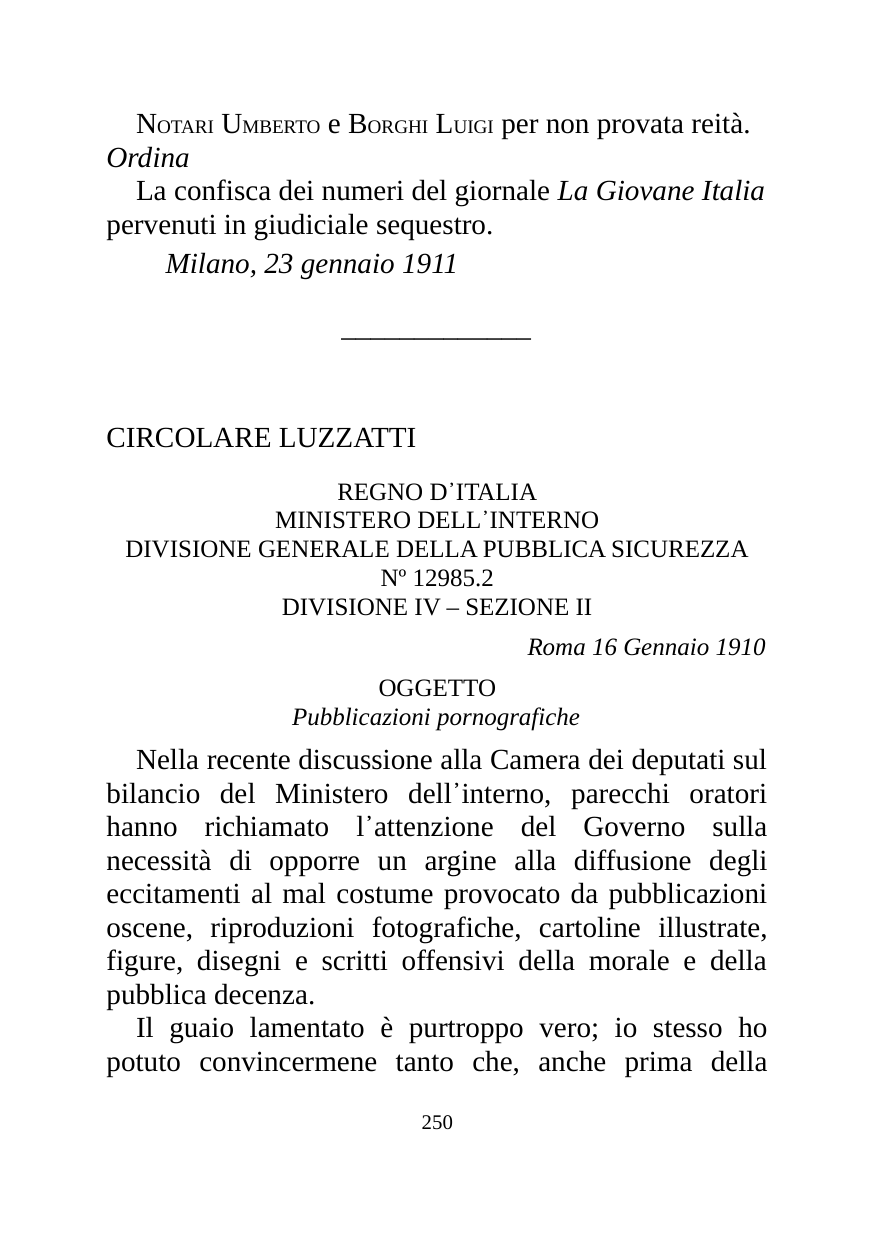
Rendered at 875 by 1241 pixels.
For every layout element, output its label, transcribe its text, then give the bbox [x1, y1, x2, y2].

text REGNO D᾽ITALIA [106, 477, 768, 506]
text Nella recente discussione alla Camera dei deputati sul bilancio del Ministero dell᾽interno, parecchi oratori hanno richiamato l᾽attenzione del Governo sulla necessità di opporre un argine alla diffusione degli eccitamenti al mal costume provocato da pubblicazioni oscene, riproduzioni fotografiche, cartoline illustrate, figure, disegni e scritti offensivi della morale e della pubblica decenza. [106, 742, 768, 1011]
text _____________ [106, 309, 768, 343]
text Notari Umberto e Borghi Luigi per non provata reità. [106, 106, 768, 140]
text CIRCOLARE LUZZATTI [106, 420, 768, 453]
text Milano, 23 gennaio 1911 [165, 246, 768, 280]
text Il guaio lamentato è purtroppo vero; io stesso ho potuto convincermene tanto che, anche prima della [106, 1011, 768, 1078]
text Ordina [106, 140, 768, 173]
text MINISTERO DELL᾽INTERNO [106, 506, 768, 534]
text DIVISIONE GENERALE DELLA PUBBLICA SICUREZZA [106, 534, 768, 563]
text DIVISIONE IV – SEZIONE II [106, 592, 768, 621]
text La confisca dei numeri del giornale La Giovane Italia pervenuti in giudiciale sequestro. [106, 173, 768, 240]
text Pubblicazioni pornografiche [106, 702, 768, 730]
text Roma 16 Gennaio 1910 [106, 632, 768, 661]
text OGGETTO [106, 673, 768, 702]
text Nº 12985.2 [106, 563, 768, 592]
